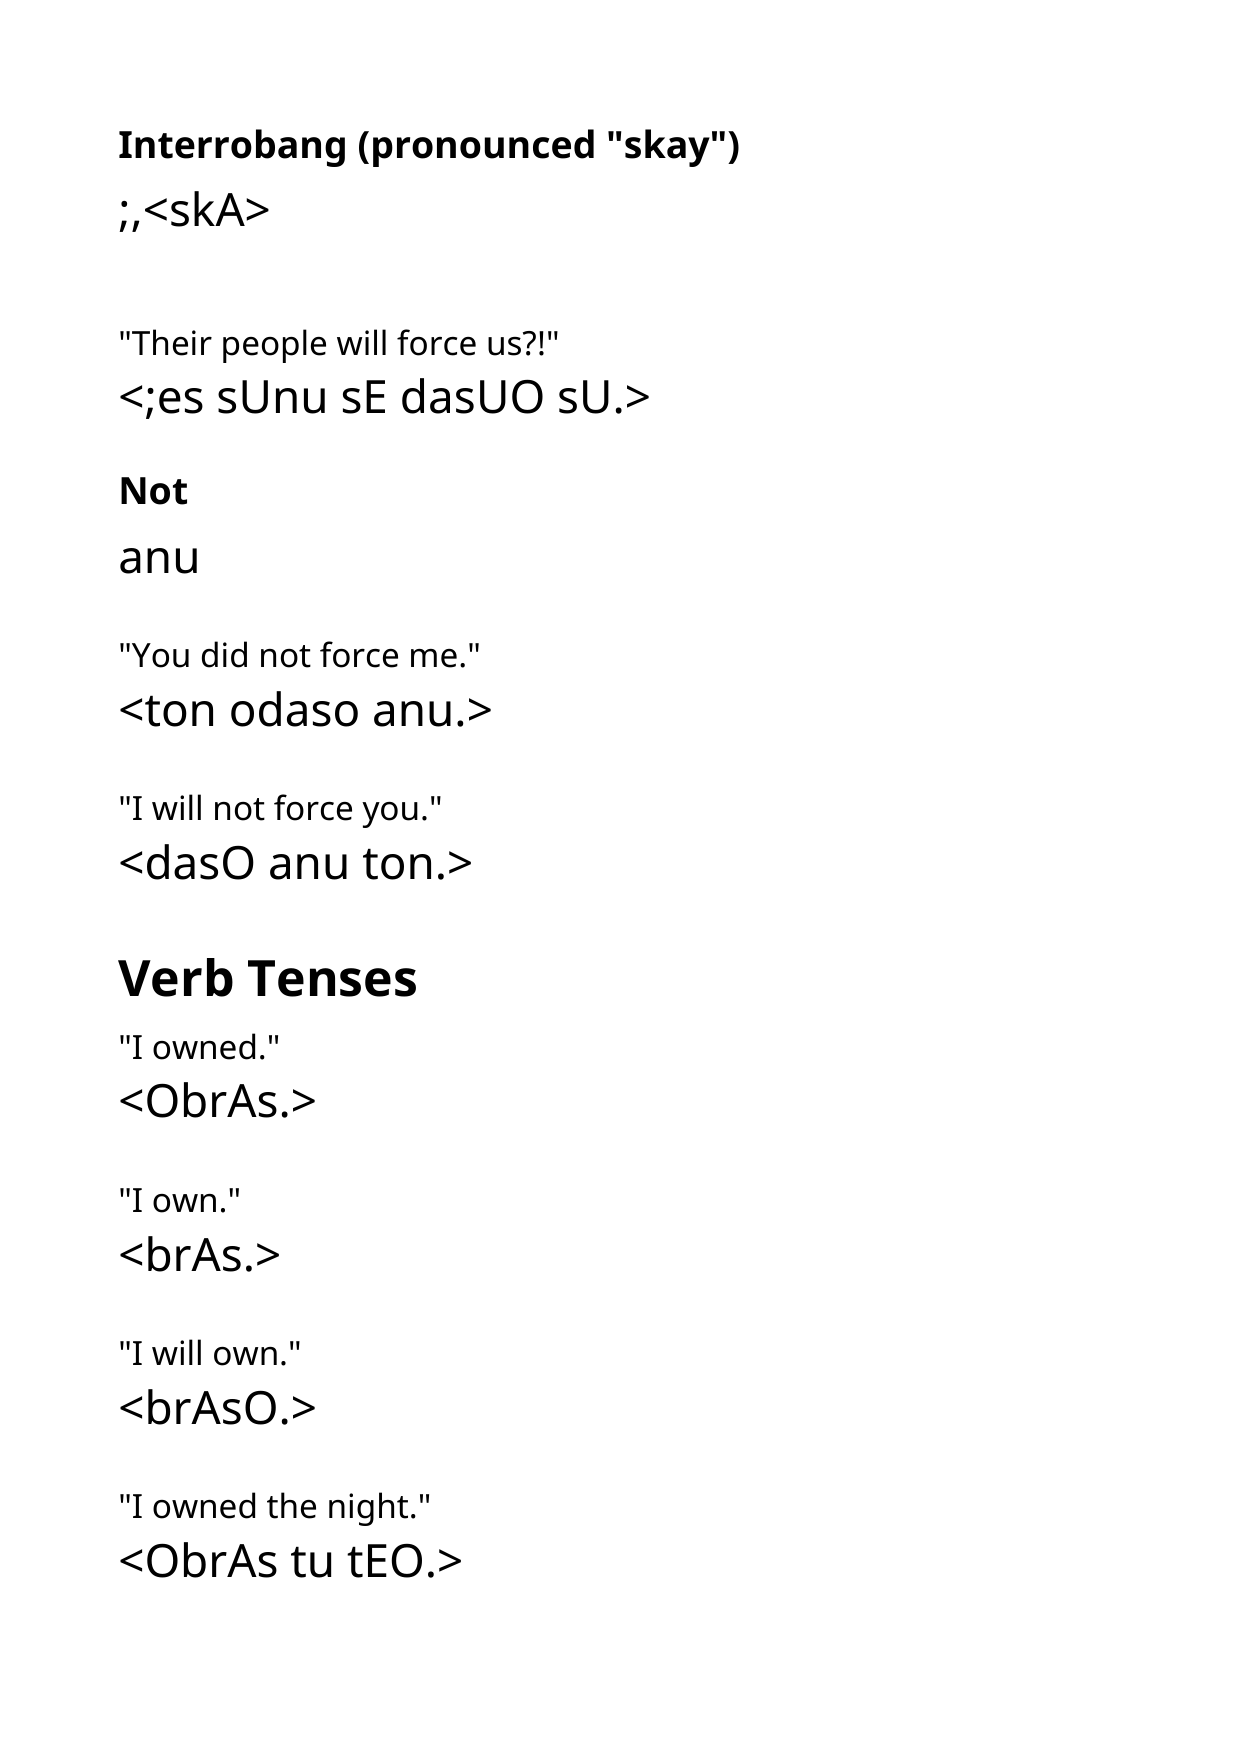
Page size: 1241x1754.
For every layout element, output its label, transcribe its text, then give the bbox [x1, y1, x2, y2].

text "You did not force me." [118, 632, 1122, 677]
subtitle Interrobang (pronounced "skay") [118, 118, 1122, 169]
text ;,<skA> [118, 177, 1122, 240]
subtitle Not [118, 465, 1122, 516]
text "I own." [118, 1177, 1122, 1222]
text "I will own." [118, 1330, 1122, 1375]
text <brAs.> [118, 1222, 1122, 1284]
text <dasO anu ton.> [118, 831, 1122, 893]
text "I owned." [118, 1023, 1122, 1069]
text "Their people will force us?!" [118, 319, 1122, 365]
text "I owned the night." [118, 1483, 1122, 1529]
text anu [118, 524, 1122, 586]
text <;es sUnu sE dasUO sU.> [118, 365, 1122, 427]
text <brAsO.> [118, 1375, 1122, 1438]
text <ton odaso anu.> [118, 677, 1122, 740]
subtitle Verb Tenses [118, 943, 1122, 1011]
text <ObrAs tu tEO.> [118, 1529, 1122, 1591]
text "I will not force you." [118, 785, 1122, 831]
text <ObrAs.> [118, 1069, 1122, 1131]
